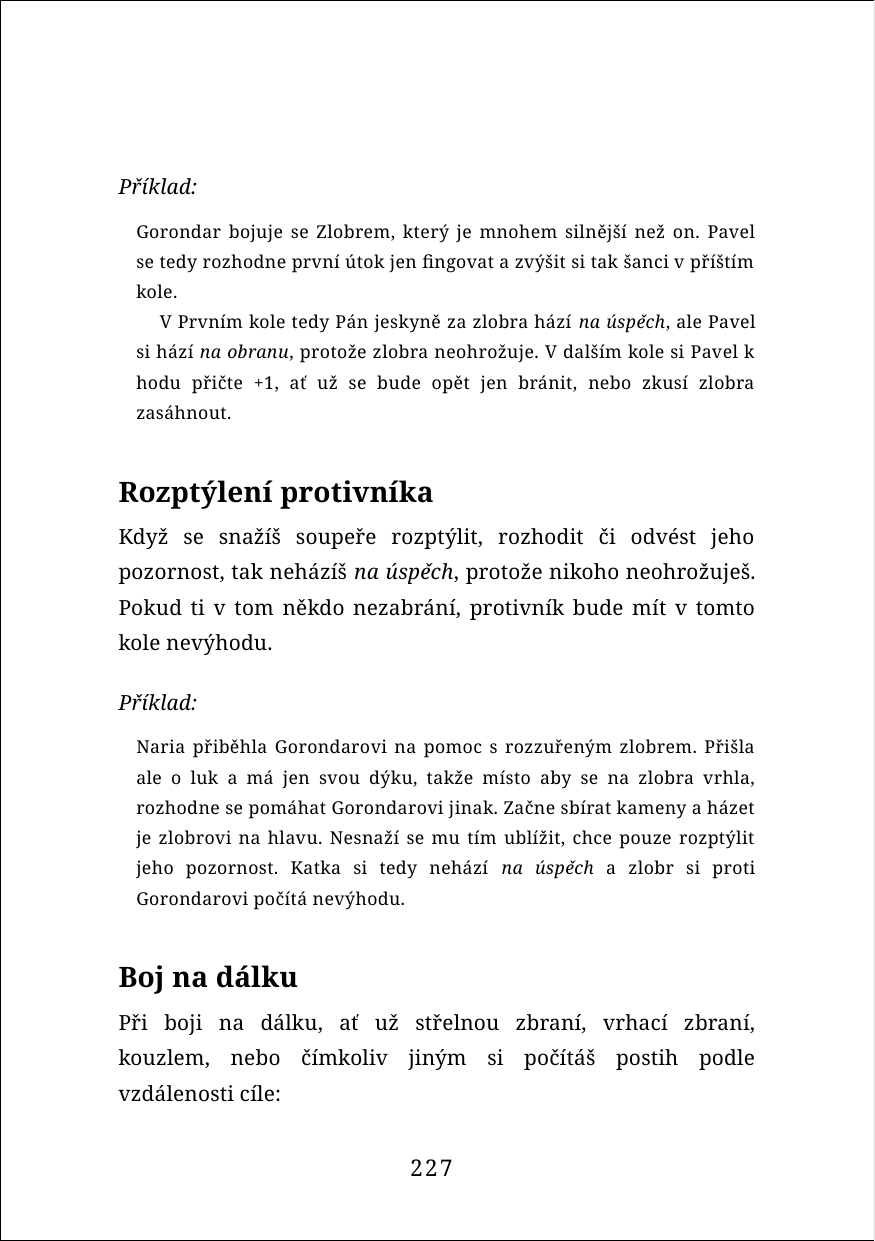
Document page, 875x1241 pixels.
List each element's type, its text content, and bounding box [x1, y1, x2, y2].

text Příklad: [118, 688, 756, 716]
text Naria přiběhla Gorondarovi na pomoc s rozzuřeným zlobrem. Přišla ale o luk a má jen svou dýku, takže místo aby se na zlobra vrhla, rozhodne se pomáhat Gorondarovi jinak. Začne sbírat kameny a házet je zlobrovi na hlavu. Nesnaží se mu tím ublížit, chce pouze rozptýlit jeho pozornost. Katka si tedy nehází na úspěch a zlobr si proti Gorondarovi počítá nevýhodu. [136, 735, 756, 910]
text Gorondar bojuje se Zlobrem, který je mnohem silnější než on. Pavel se tedy rozhodne první útok jen fingovat a zvýšit si tak šanci v příštím kole. V Prvním kole tedy Pán jeskyně za zlobra hází na úspěch, ale Pavel si hází na obranu, protože zlobra neohrožuje. V dalším kole si Pavel k hodu přičte +1, ať už se bude opět jen bránit, nebo zkusí zlobra zasáhnout. [136, 219, 756, 424]
subtitle Boj na dálku [118, 958, 756, 996]
subtitle Rozptýlení protivníka [118, 472, 756, 510]
text Příklad: [118, 172, 756, 200]
text Při boji na dálku, ať už střelnou zbraní, vrhací zbraní, kouzlem, nebo čímkoliv jiným si počítáš postih podle vzdálenosti cíle: [118, 1008, 756, 1107]
text Když se snažíš soupeře rozptýlit, rozhodit či odvést jeho pozornost, tak neházíš na úspěch, protože nikoho neohrožuješ. Pokud ti v tom někdo nezabrání, protivník bude mít v tomto kole nevýhodu. [118, 522, 756, 657]
